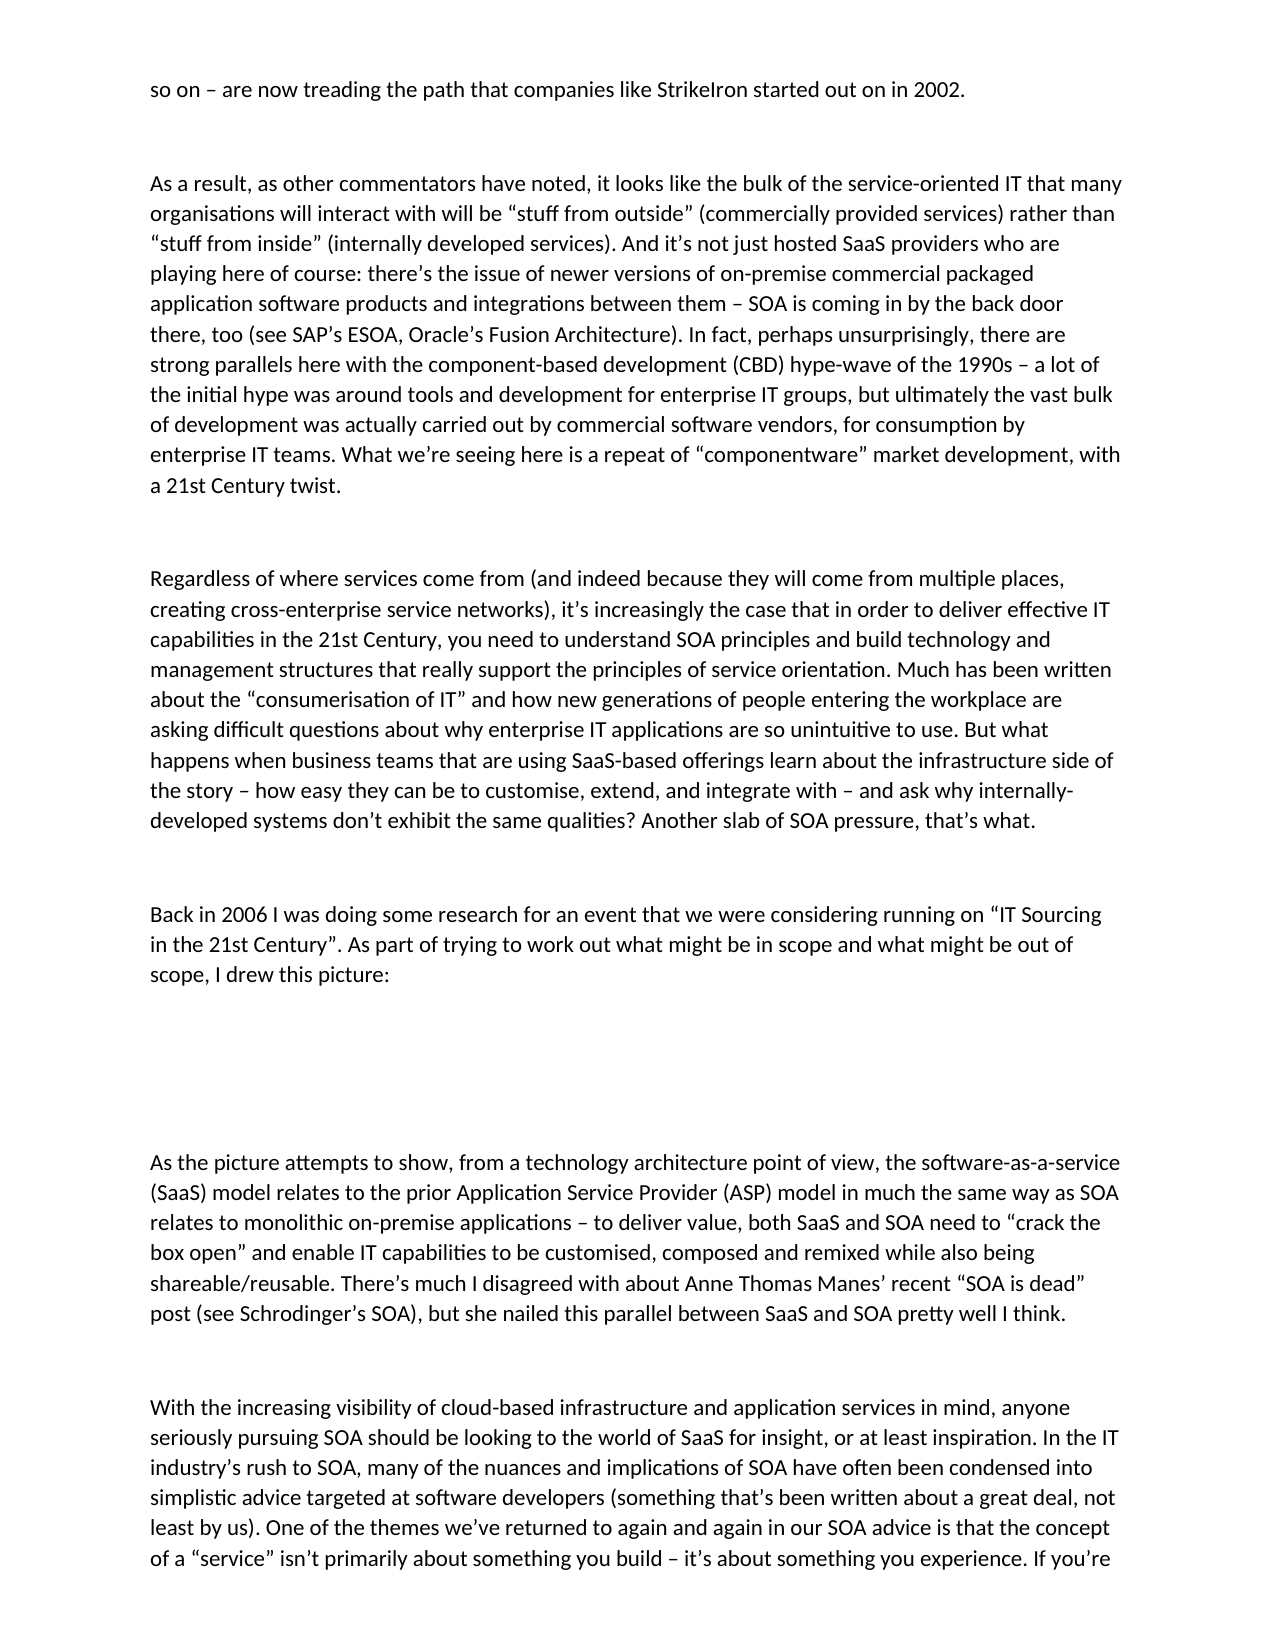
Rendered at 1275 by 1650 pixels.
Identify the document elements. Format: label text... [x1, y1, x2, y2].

text With the increasing visibility of cloud-based infrastructure and application services in mind, anyone seriously pursuing SOA should be looking to the world of SaaS for insight, or at least inspiration. In the IT industry’s rush to SOA, many of the nuances and implications of SOA have often been condensed into simplistic advice targeted at software developers (something that’s been written about a great deal, not least by us). One of the themes we’ve returned to again and again in our SOA advice is that the concept of a “service” isn’t primarily about something you build – it’s about something you experience. If you’re [150, 1393, 1125, 1572]
text Back in 2006 I was doing some research for an event that we were considering running on “IT Sourcing in the 21st Century”. As part of trying to work out what might be in scope and what might be out of scope, I drew this picture: [150, 900, 1125, 988]
text As a result, as other commentators have noted, it looks like the bulk of the service-oriented IT that many organisations will interact with will be “stuff from outside” (commercially provided services) rather than “stuff from inside” (internally developed services). And it’s not just hosted SaaS providers who are playing here of course: there’s the issue of newer versions of on-premise commercial packaged application software products and integrations between them – SOA is coming in by the back door there, too (see SAP’s ESOA, Oracle’s Fusion Architecture). In fact, perhaps unsurprisingly, there are strong parallels here with the component-based development (CBD) hype-wave of the 1990s – a lot of the initial hype was around tools and development for enterprise IT groups, but ultimately the vast bulk of development was actually carried out by commercial software vendors, for consumption by enterprise IT teams. What we’re seeing here is a repeat of “componentware” market development, with a 21st Century twist. [150, 169, 1125, 499]
text so on – are now treading the path that companies like StrikeIron started out on in 2002. [150, 75, 1125, 103]
text As the picture attempts to show, from a technology architecture point of view, the software-as-a-service (SaaS) model relates to the prior Application Service Provider (ASP) model in much the same way as SOA relates to monolithic on-premise applications – to deliver value, both SaaS and SOA need to “crack the box open” and enable IT capabilities to be customised, composed and remixed while also being shareable/reusable. There’s much I disagreed with about Anne Thomas Manes’ recent “SOA is dead” post (see Schrodinger’s SOA), but she nailed this parallel between SaaS and SOA pretty well I think. [150, 1148, 1125, 1327]
text Regardless of where services come from (and indeed because they will come from multiple places, creating cross-enterprise service networks), it’s increasingly the case that in order to deliver effective IT capabilities in the 21st Century, you need to understand SOA principles and build technology and management structures that really support the principles of service orientation. Much has been written about the “consumerisation of IT” and how new generations of people entering the workplace are asking difficult questions about why enterprise IT applications are so unintuitive to use. But what happens when business teams that are using SaaS-based offerings learn about the infrastructure side of the story – how easy they can be to customise, extend, and integrate with – and ask why internally-developed systems don’t exhibit the same qualities? Another slab of SOA pressure, that’s what. [150, 564, 1125, 834]
